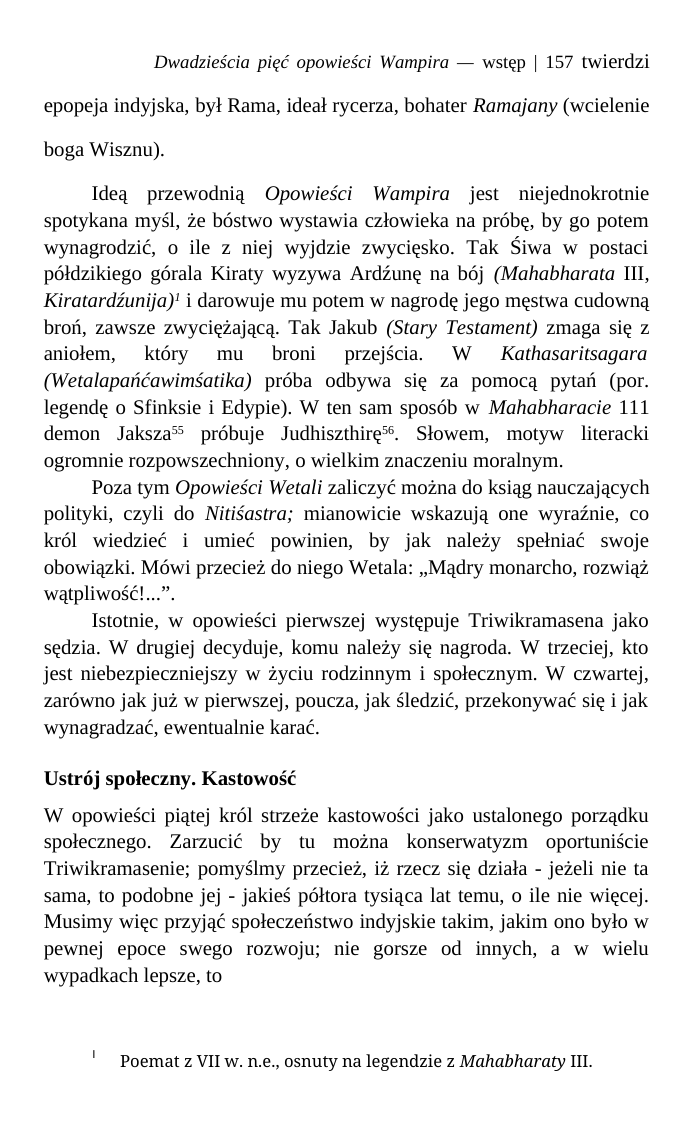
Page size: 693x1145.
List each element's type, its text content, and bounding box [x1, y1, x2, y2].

text Istotnie, w opowieści pierwszej występuje Triwikramasena jako sędzia. W drugiej decyduje, komu należy się nagroda. W trzeciej, kto jest niebezpieczniejszy w życiu rodzinnym i społecznym. W czwartej, zarówno jak już w pierwszej, poucza, jak śledzić, przekonywać się i jak wynagradzać, ewentualnie karać. [43, 608, 649, 739]
text Ideą przewodnią Opowieści Wampira jest niejednokrotnie spotykana myśl, że bóstwo wystawia człowieka na próbę, by go potem wynagrodzić, o ile z niej wyjdzie zwycięsko. Tak Śiwa w postaci półdzikiego górala Kiraty wyzywa Ardźunę na bój (Mahabharata III, Kiratardźunija)1 i darowuje mu potem w nagro­dę jego męstwa cudowną broń, zawsze zwyciężającą. Tak Jakub (Stary Testament) zmaga się z aniołem, który mu broni przejścia. W Kathasaritsagara (Wetalapańćawimśatika) próba odbywa się za pomocą pytań (por. legendę o Sfinksie i Edypie). W ten sam sposób w Mahabharacie 111 demon Jaksza55 próbuje Judhiszthirę56. Słowem, motyw literacki ogromnie rozpowszechniony, o wiel­kim znaczeniu moralnym. [43, 181, 649, 472]
text Dwadzieścia pięć opowieści Wampira — wstęp | 157 twierdzi epopeja indyjska, był Rama, ideał rycerza, bohater Ramajany (wcielenie boga Wisznu). [43, 49, 649, 161]
text Ustrój społeczny. Kastowość [43, 766, 649, 790]
text Poza tym Opowieści Wetali zaliczyć można do ksiąg naucza­jących polityki, czyli do Nitiśastra; mianowicie wskazują one wyraźnie, co król wiedzieć i umieć powinien, by jak należy spełniać swoje obowiązki. Mówi przecież do niego Wetala: „Mądry monarcho, rozwiąż wątpliwość!...”. [43, 474, 649, 605]
text Poemat z VII w. n.e., osnuty na legendzie z Mahabharaty III. [120, 1050, 627, 1073]
text I [92, 1047, 100, 1061]
text W opowieści piątej król strzeże kastowości jako ustalonego porządku społecznego. Zarzucić by tu można konserwatyzm oportuniście Triwikramasenie; pomyślmy przecież, iż rzecz się działa - jeżeli nie ta sama, to podobne jej - jakieś półtora tysią­ca lat temu, o ile nie więcej. Musimy więc przyjąć społeczeń­stwo indyjskie takim, jakim ono było w pewnej epoce swego rozwoju; nie gorsze od innych, a w wielu wypadkach lepsze, to [43, 803, 649, 987]
